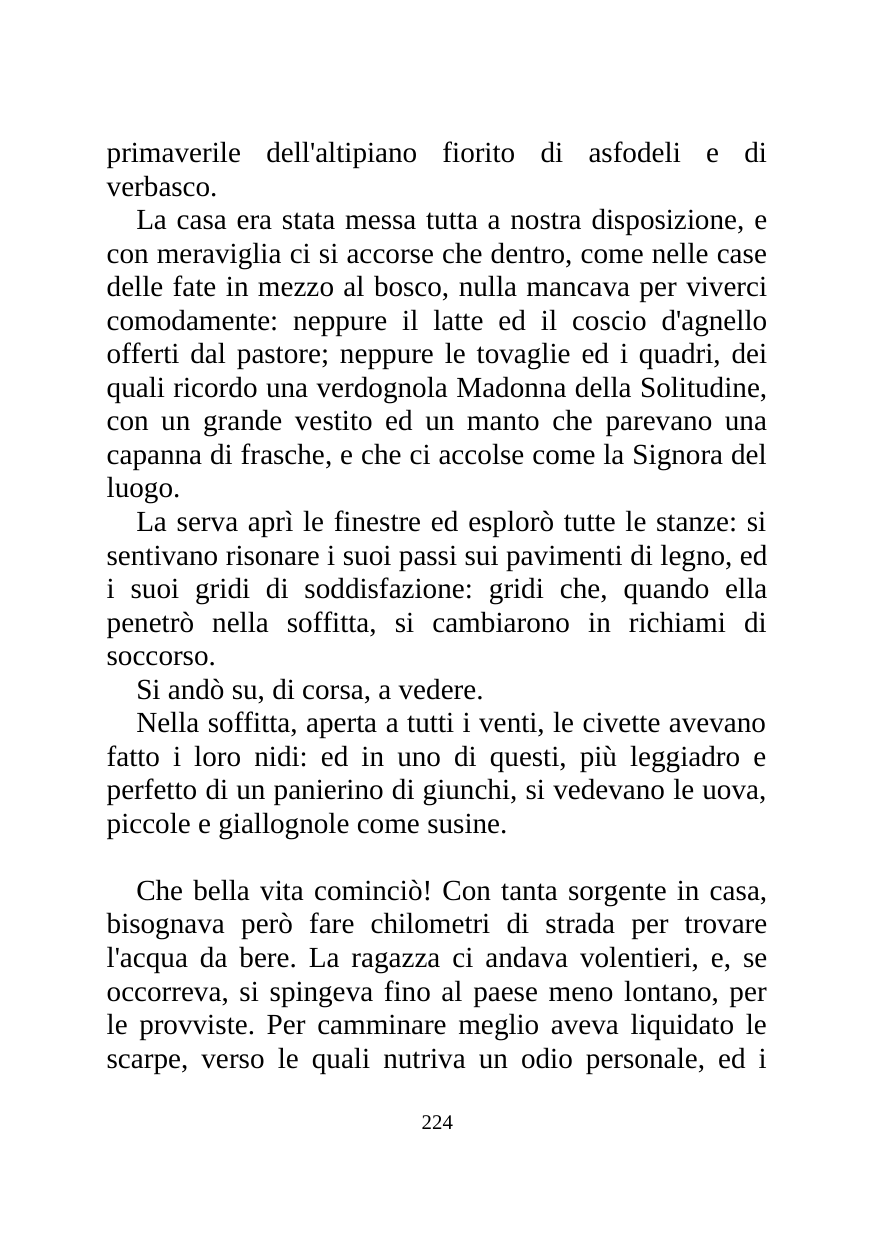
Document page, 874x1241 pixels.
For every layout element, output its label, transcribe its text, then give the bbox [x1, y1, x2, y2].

text La serva aprì le finestre ed esplorò tutte le stanze: si sentivano risonare i suoi passi sui pavimenti di legno, ed i suoi gridi di soddisfazione: gridi che, quando ella penetrò nella soffitta, si cambiarono in richiami di soccorso. [106, 504, 768, 672]
text La casa era stata messa tutta a nostra disposizione, e con meraviglia ci si accorse che dentro, come nelle case delle fate in mezzo al bosco, nulla mancava per viverci comodamente: neppure il latte ed il coscio d'agnello offerti dal pastore; neppure le tovaglie ed i quadri, dei quali ricordo una verdognola Madonna della Solitudine, con un grande vestito ed un manto che parevano una capanna di frasche, e che ci accolse come la Signora del luogo. [106, 202, 768, 504]
text Si andò su, di corsa, a vedere. [106, 672, 768, 705]
text primaverile dell'altipiano fiorito di asfodeli e di verbasco. [106, 135, 768, 202]
text Nella soffitta, aperta a tutti i venti, le civette avevano fatto i loro nidi: ed in uno di questi, più leggiadro e perfetto di un panierino di giunchi, si vedevano le uova, piccole e giallognole come susine. [106, 705, 768, 839]
text Che bella vita cominciò! Con tanta sorgente in casa, bisognava però fare chilometri di strada per trovare l'acqua da bere. La ragazza ci andava volentieri, e, se occorreva, si spingeva fino al paese meno lontano, per le provviste. Per camminare meglio aveva liquidato le scarpe, verso le quali nutriva un odio personale, ed i [106, 873, 768, 1074]
